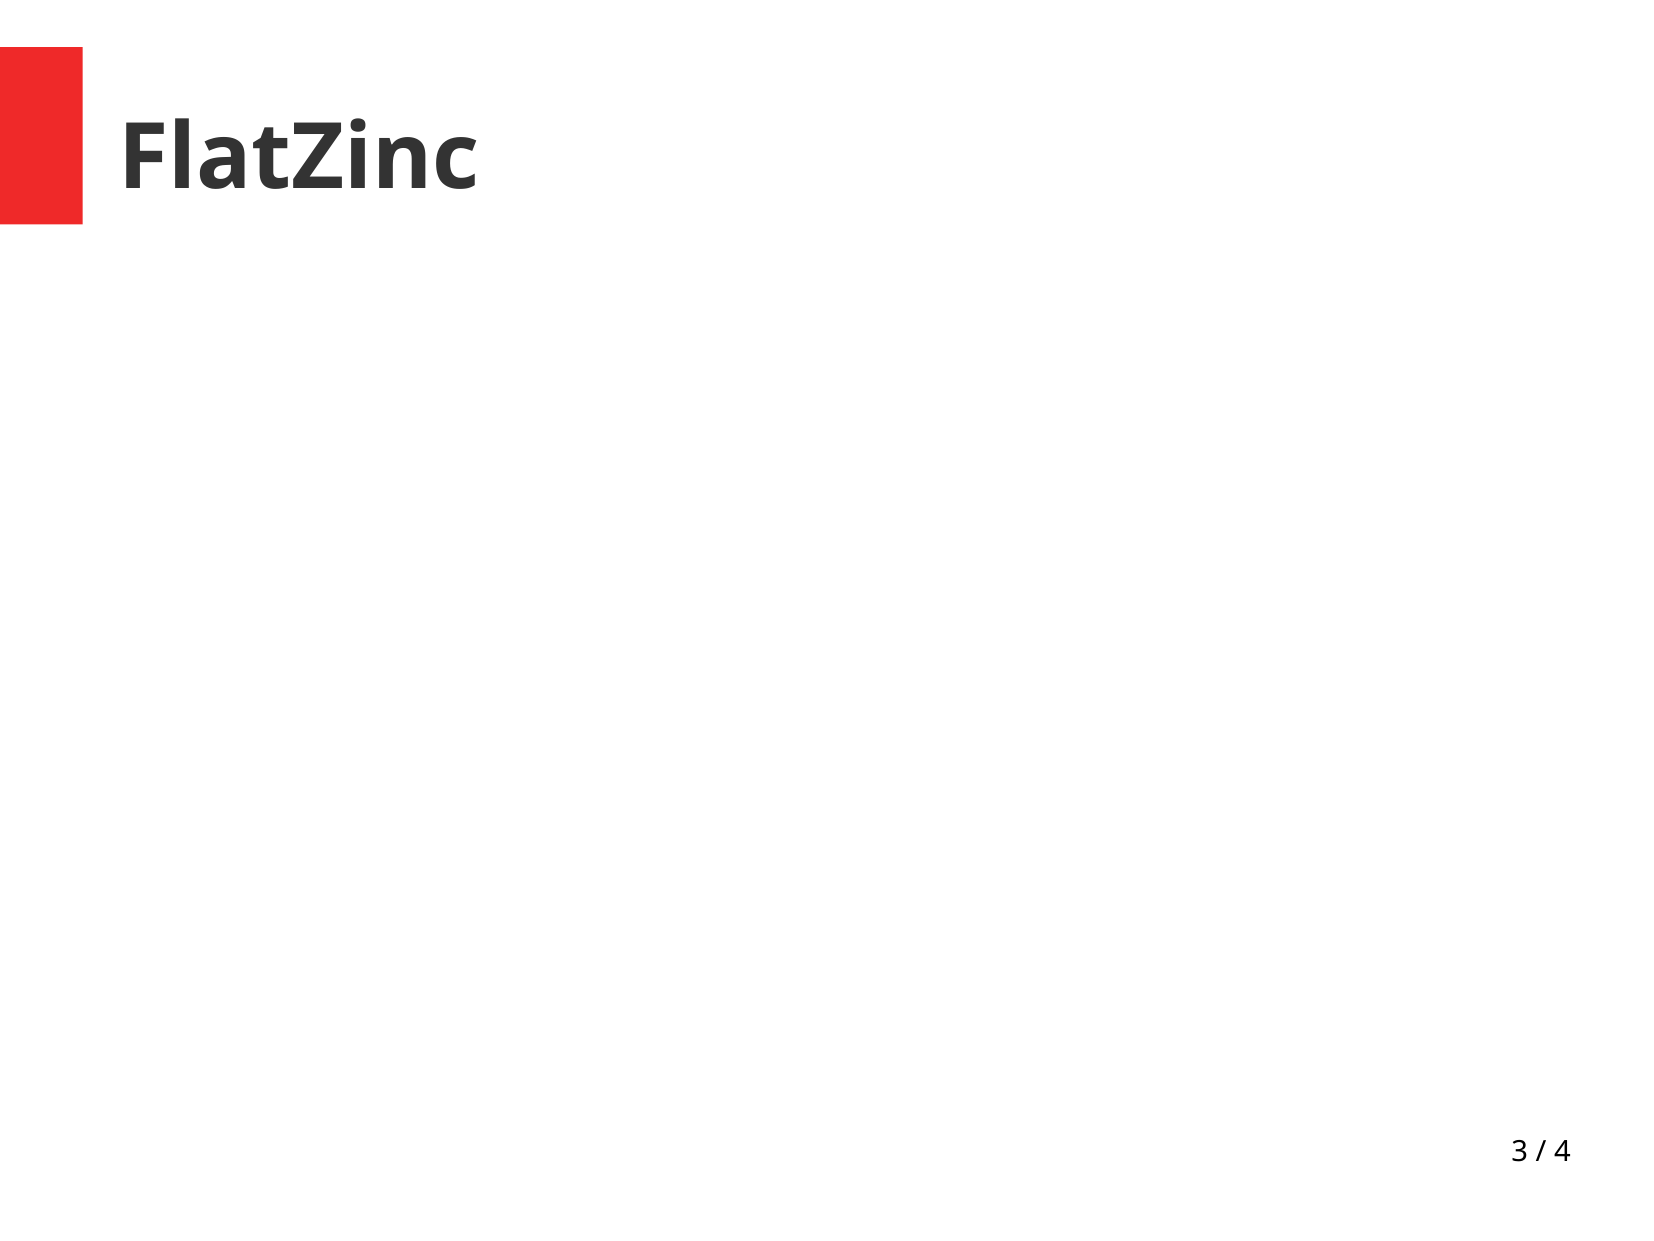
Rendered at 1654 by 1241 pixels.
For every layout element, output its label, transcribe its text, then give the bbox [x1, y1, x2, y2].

title FlatZinc [118, 49, 1571, 257]
